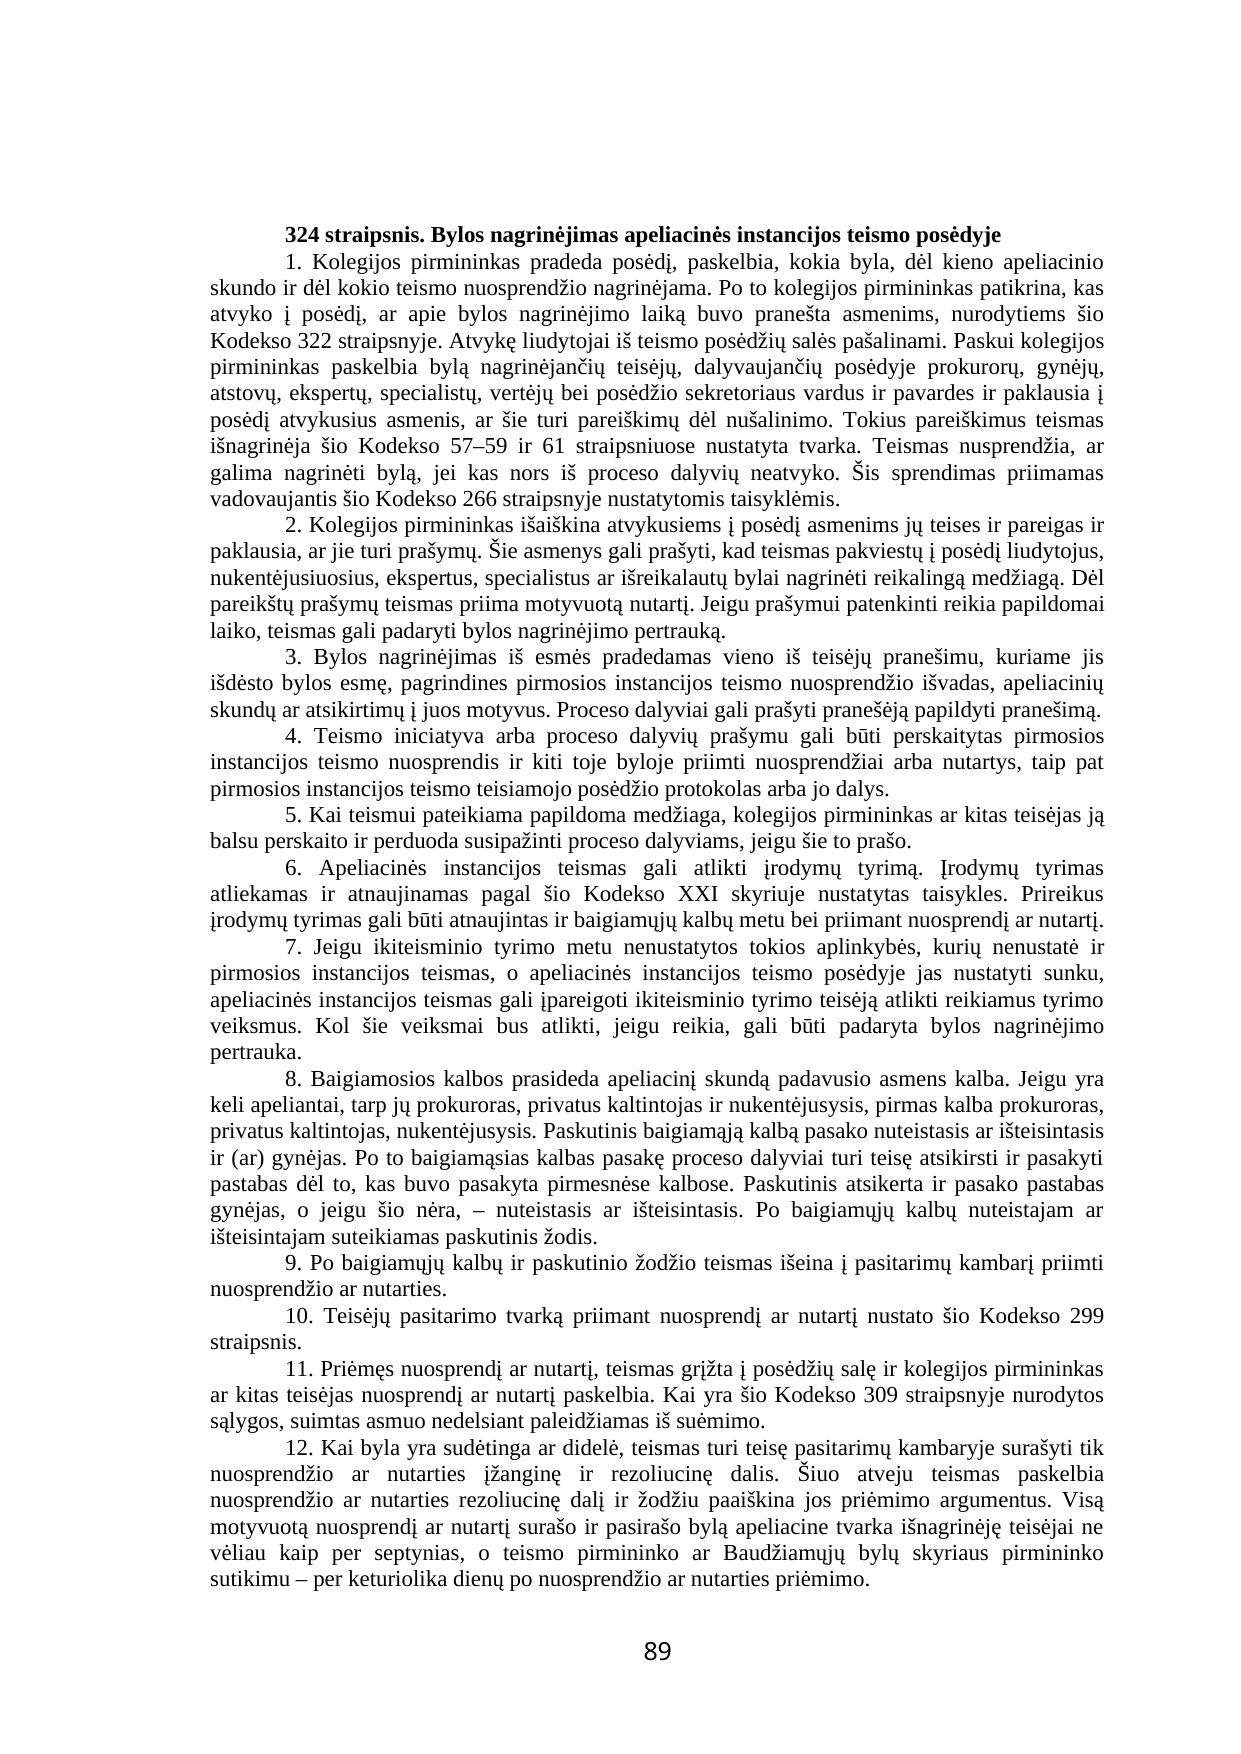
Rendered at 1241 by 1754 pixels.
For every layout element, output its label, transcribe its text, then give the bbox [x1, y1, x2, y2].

text 11. Priėmęs nuosprendį ar nutartį, teismas grįžta į posėdžių salę ir kolegijos pirmininkas ar kitas teisėjas nuosprendį ar nutartį paskelbia. Kai yra šio Kodekso 309 straipsnyje nurodytos sąlygos, suimtas asmuo nedelsiant paleidžiamas iš suėmimo. [210, 1354, 1106, 1434]
text 1. Kolegijos pirmininkas pradeda posėdį, paskelbia, kokia byla, dėl kieno apeliacinio skundo ir dėl kokio teismo nuosprendžio nagrinėjama. Po to kolegijos pirmininkas patikrina, kas atvyko į posėdį, ar apie bylos nagrinėjimo laiką buvo pranešta asmenims, nurodytiems šio Kodekso 322 straipsnyje. Atvykę liudytojai iš teismo posėdžių salės pašalinami. Paskui kolegijos pirmininkas paskelbia bylą nagrinėjančių teisėjų, dalyvaujančių posėdyje prokurorų, gynėjų, atstovų, ekspertų, specialistų, vertėjų bei posėdžio sekretoriaus vardus ir pavardes ir paklausia į posėdį atvykusius asmenis, ar šie turi pareiškimų dėl nušalinimo. Tokius pareiškimus teismas išnagrinėja šio Kodekso 57–59 ir 61 straipsniuose nustatyta tvarka. Teismas nusprendžia, ar galima nagrinėti bylą, jei kas nors iš proceso dalyvių neatvyko. Šis sprendimas priimamas vadovaujantis šio Kodekso 266 straipsnyje nustatytomis taisyklėmis. [210, 248, 1106, 511]
text 9. Po baigiamųjų kalbų ir paskutinio žodžio teismas išeina į pasitarimų kambarį priimti nuosprendžio ar nutarties. [210, 1249, 1106, 1302]
text 8. Baigiamosios kalbos prasideda apeliacinį skundą padavusio asmens kalba. Jeigu yra keli apeliantai, tarp jų prokuroras, privatus kaltintojas ir nukentėjusysis, pirmas kalba prokuroras, privatus kaltintojas, nukentėjusysis. Paskutinis baigiamąją kalbą pasako nuteistasis ar išteisintasis ir (ar) gynėjas. Po to baigiamąsias kalbas pasakę proceso dalyviai turi teisę atsikirsti ir pasakyti pastabas dėl to, kas buvo pasakyta pirmesnėse kalbose. Paskutinis atsikerta ir pasako pastabas gynėjas, o jeigu šio nėra, – nuteistasis ar išteisintasis. Po baigiamųjų kalbų nuteistajam ar išteisintajam suteikiamas paskutinis žodis. [210, 1065, 1106, 1249]
text 12. Kai byla yra sudėtinga ar didelė, teismas turi teisę pasitarimų kambaryje surašyti tik nuosprendžio ar nutarties įžanginę ir rezoliucinę dalis. Šiuo atveju teismas paskelbia nuosprendžio ar nutarties rezoliucinę dalį ir žodžiu paaiškina jos priėmimo argumentus. Visą motyvuotą nuosprendį ar nutartį surašo ir pasirašo bylą apeliacine tvarka išnagrinėję teisėjai ne vėliau kaip per septynias, o teismo pirmininko ar Baudžiamųjų bylų skyriaus pirmininko sutikimu – per keturiolika dienų po nuosprendžio ar nutarties priėmimo. [210, 1434, 1106, 1592]
text 2. Kolegijos pirmininkas išaiškina atvykusiems į posėdį asmenims jų teises ir pareigas ir paklausia, ar jie turi prašymų. Šie asmenys gali prašyti, kad teismas pakviestų į posėdį liudytojus, nukentėjusiuosius, ekspertus, specialistus ar išreikalautų bylai nagrinėti reikalingą medžiagą. Dėl pareikštų prašymų teismas priima motyvuotą nutartį. Jeigu prašymui patenkinti reikia papildomai laiko, teismas gali padaryti bylos nagrinėjimo pertrauką. [210, 511, 1106, 643]
text 5. Kai teismui pateikiama papildoma medžiaga, kolegijos pirmininkas ar kitas teisėjas ją balsu perskaito ir perduoda susipažinti proceso dalyviams, jeigu šie to prašo. [210, 801, 1106, 854]
text 324 straipsnis. Bylos nagrinėjimas apeliacinės instancijos teismo posėdyje [210, 221, 1106, 248]
text 7. Jeigu ikiteisminio tyrimo metu nenustatytos tokios aplinkybės, kurių nenustatė ir pirmosios instancijos teismas, o apeliacinės instancijos teismo posėdyje jas nustatyti sunku, apeliacinės instancijos teismas gali įpareigoti ikiteisminio tyrimo teisėją atlikti reikiamus tyrimo veiksmus. Kol šie veiksmai bus atlikti, jeigu reikia, gali būti padaryta bylos nagrinėjimo pertrauka. [210, 933, 1106, 1065]
text 10. Teisėjų pasitarimo tvarką priimant nuosprendį ar nutartį nustato šio Kodekso 299 straipsnis. [210, 1302, 1106, 1354]
text 4. Teismo iniciatyva arba proceso dalyvių prašymu gali būti perskaitytas pirmosios instancijos teismo nuosprendis ir kiti toje byloje priimti nuosprendžiai arba nutartys, taip pat pirmosios instancijos teismo teisiamojo posėdžio protokolas arba jo dalys. [210, 722, 1106, 801]
text 3. Bylos nagrinėjimas iš esmės pradedamas vieno iš teisėjų pranešimu, kuriame jis išdėsto bylos esmę, pagrindines pirmosios instancijos teismo nuosprendžio išvadas, apeliacinių skundų ar atsikirtimų į juos motyvus. Proceso dalyviai gali prašyti pranešėją papildyti pranešimą. [210, 643, 1106, 722]
text 6. Apeliacinės instancijos teismas gali atlikti įrodymų tyrimą. Įrodymų tyrimas atliekamas ir atnaujinamas pagal šio Kodekso XXI skyriuje nustatytas taisykles. Prireikus įrodymų tyrimas gali būti atnaujintas ir baigiamųjų kalbų metu bei priimant nuosprendį ar nutartį. [210, 854, 1106, 933]
